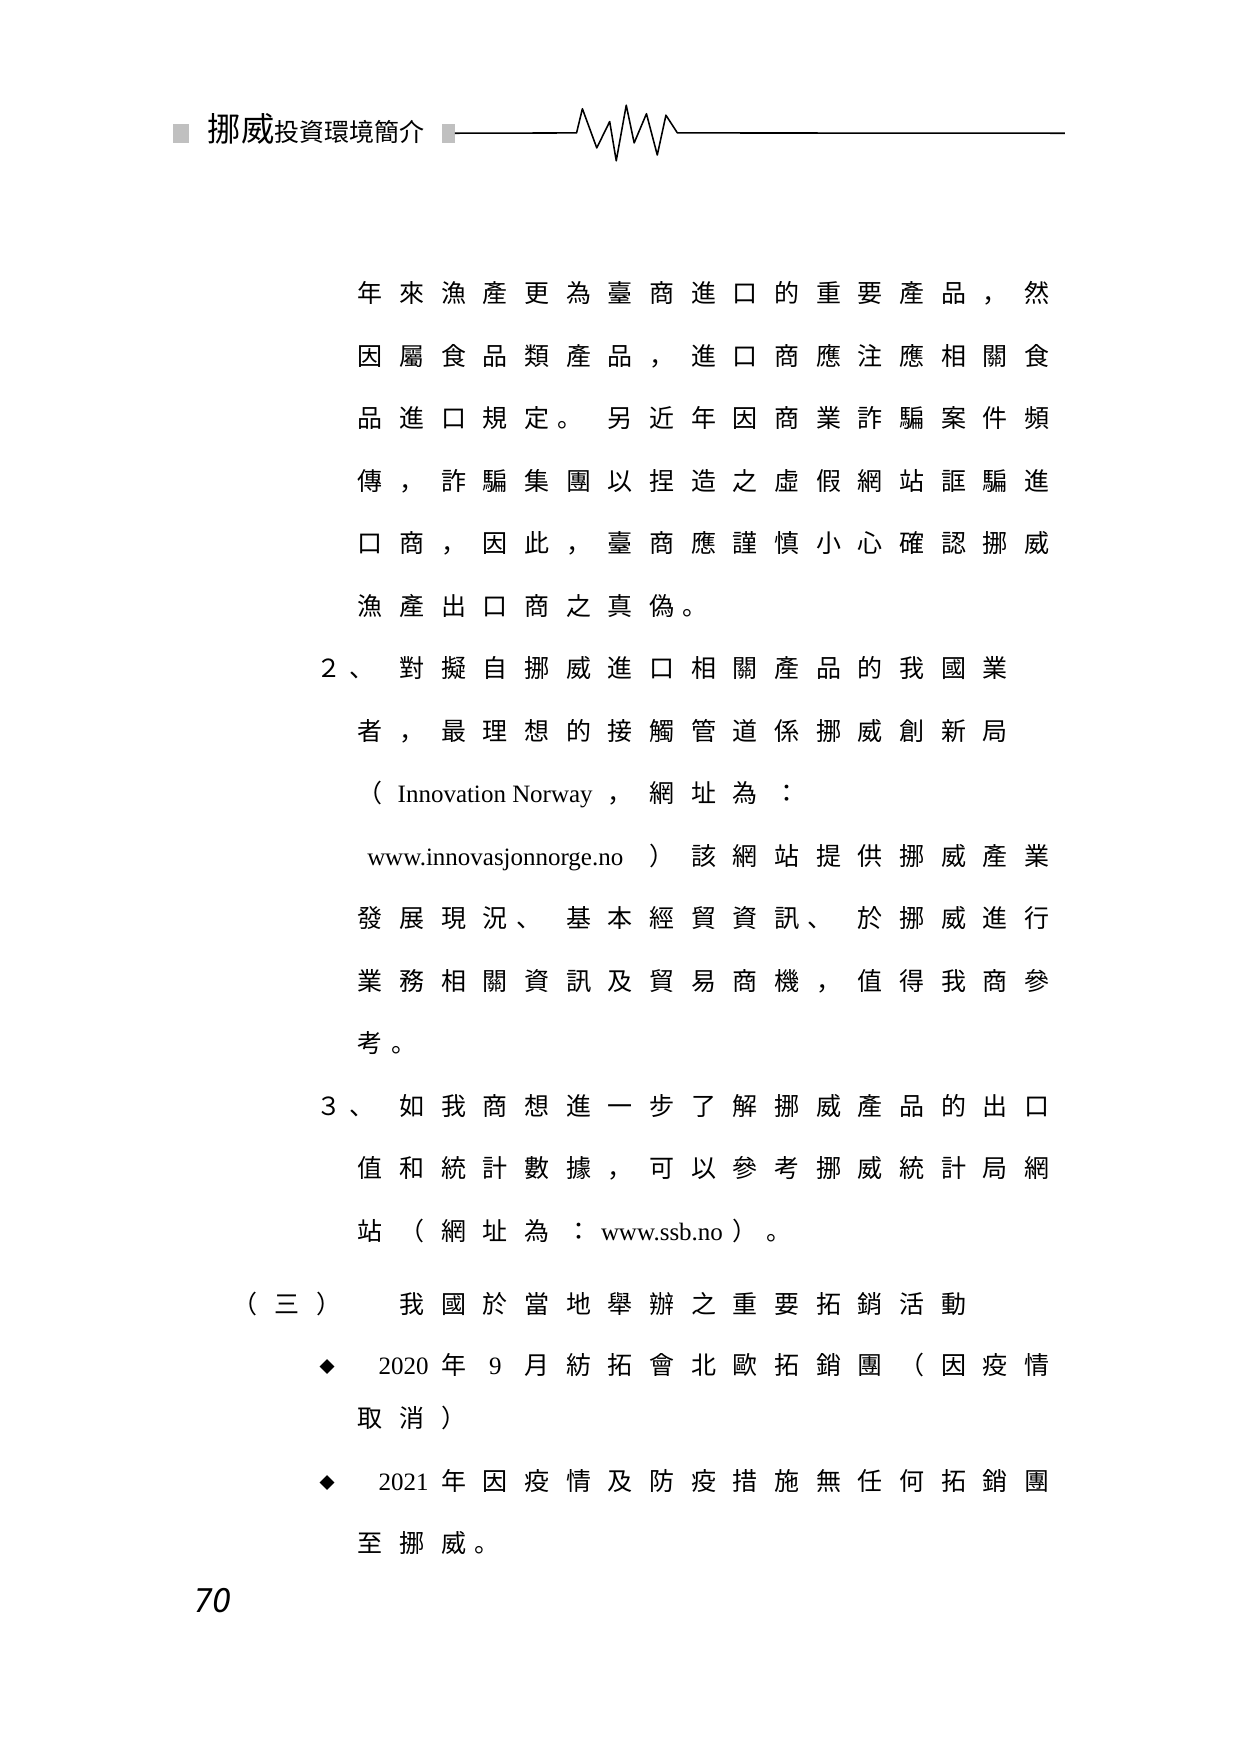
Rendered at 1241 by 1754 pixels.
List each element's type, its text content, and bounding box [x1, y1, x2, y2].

text ◆ 2021年因疫情及防疫措施無任何拓銷團至挪威。 [281, 1438, 1058, 1563]
text ２、對擬自挪威進口相關產品的我國業者，最理想的接觸管道係挪威創新局（Innovation Norway，網址為：www.innovasjonnorge.no）該網站提供挪威產業發展現況、基本經貿資訊、於挪威進行業務相關資訊及貿易商機，值得我商參考。 [281, 625, 1058, 1063]
text ３、如我商想進一步了解挪威產品的出口值和統計數據，可以參考挪威統計局網站（網址為：www.ssb.no）。 [281, 1063, 1058, 1250]
text ◆ 2020年9月紡拓會北歐拓銷團（因疫情取消） [281, 1313, 1058, 1438]
text 年來漁產更為臺商進口的重要產品，然因屬食品類產品，進口商應注應相關食品進口規定。另近年因商業詐騙案件頻傳，詐騙集團以捏造之虛假網站誆騙進口商，因此，臺商應謹慎小心確認挪威漁產出口商之真偽。 [281, 250, 1058, 625]
text （三） 我國於當地舉辦之重要拓銷活動 [207, 1250, 1058, 1313]
